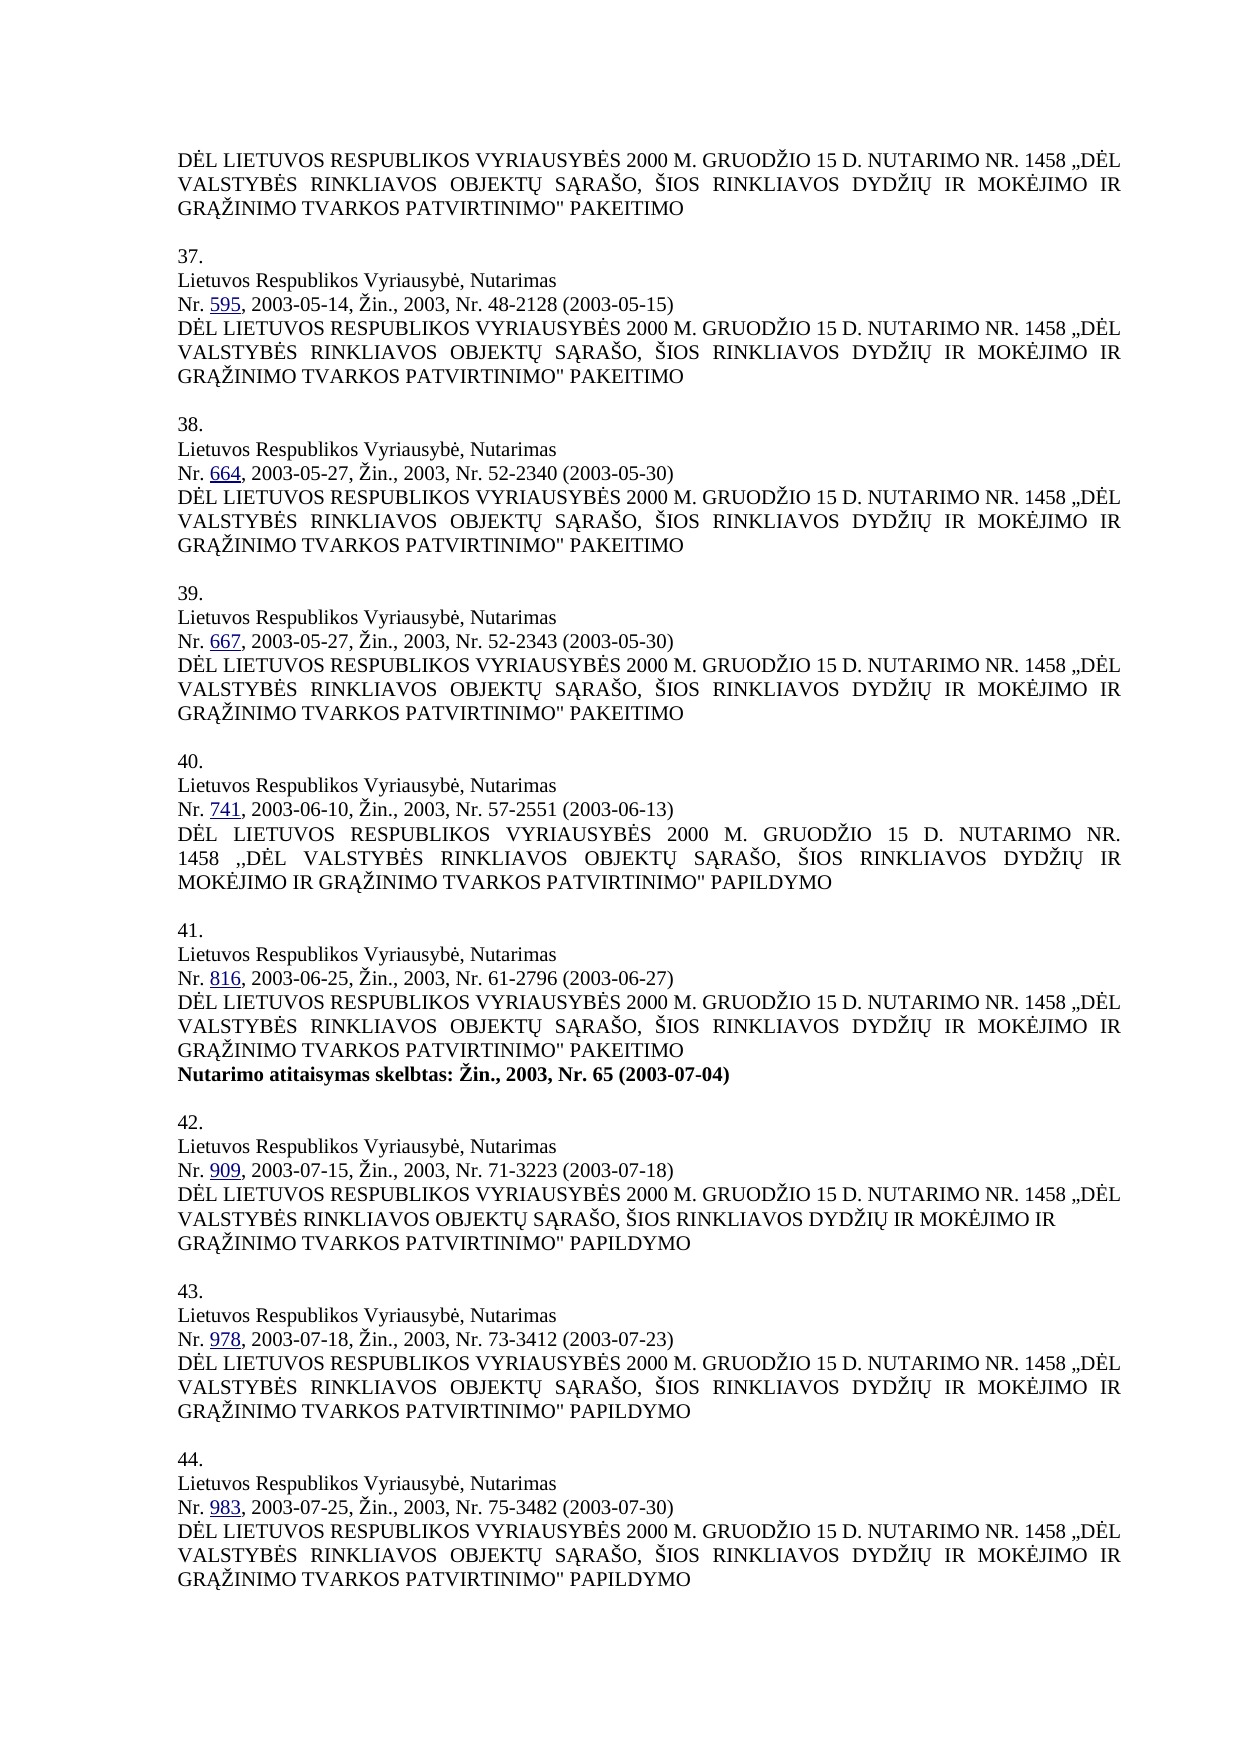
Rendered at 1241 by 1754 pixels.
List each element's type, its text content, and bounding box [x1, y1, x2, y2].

text Nr. 741, 2003-06-10, Žin., 2003, Nr. 57-2551 (2003-06-13) [177, 797, 1122, 821]
text Nr. 664, 2003-05-27, Žin., 2003, Nr. 52-2340 (2003-05-30) [177, 461, 1122, 484]
text 44. [177, 1447, 1122, 1471]
text DĖL LIETUVOS RESPUBLIKOS VYRIAUSYBĖS 2000 M. GRUODŽIO 15 D. NUTARIMO NR. 1458 „DĖL VALSTYBĖS RINKLIAVOS OBJEKTŲ SĄRAŠO, ŠIOS RINKLIAVOS DYDŽIŲ IR MOKĖJIMO IR GRĄŽINIMO TVARKOS PATVIRTINIMO" PAKEITIMO [177, 653, 1122, 725]
text Lietuvos Respublikos Vyriausybė, Nutarimas [177, 942, 1122, 966]
text Lietuvos Respublikos Vyriausybė, Nutarimas [177, 1471, 1122, 1495]
text Lietuvos Respublikos Vyriausybė, Nutarimas [177, 268, 1122, 292]
text Lietuvos Respublikos Vyriausybė, Nutarimas [177, 1134, 1122, 1158]
text 43. [177, 1279, 1122, 1303]
text DĖL LIETUVOS RESPUBLIKOS VYRIAUSYBĖS 2000 M. GRUODŽIO 15 D. NUTARIMO NR. 1458 „DĖL VALSTYBĖS RINKLIAVOS OBJEKTŲ SĄRAŠO, ŠIOS RINKLIAVOS DYDŽIŲ IR MOKĖJIMO IR GRĄŽINIMO TVARKOS PATVIRTINIMO" PAPILDYMO [177, 1519, 1122, 1591]
text Lietuvos Respublikos Vyriausybė, Nutarimas [177, 773, 1122, 797]
text Nr. 816, 2003-06-25, Žin., 2003, Nr. 61-2796 (2003-06-27) [177, 966, 1122, 990]
text DĖL LIETUVOS RESPUBLIKOS VYRIAUSYBĖS 2000 M. GRUODŽIO 15 D. NUTARIMO NR. 1458 ,,DĖL VALSTYBĖS RINKLIAVOS OBJEKTŲ SĄRAŠO, ŠIOS RINKLIAVOS DYDŽIŲ IR MOKĖJIMO IR GRĄŽINIMO TVARKOS PATVIRTINIMO" PAPILDYMO [177, 821, 1122, 894]
text Nutarimo atitaisymas skelbtas: Žin., 2003, Nr. 65 (2003-07-04) [177, 1062, 1122, 1086]
text Nr. 978, 2003-07-18, Žin., 2003, Nr. 73-3412 (2003-07-23) [177, 1327, 1122, 1351]
text Lietuvos Respublikos Vyriausybė, Nutarimas [177, 436, 1122, 461]
text DĖL LIETUVOS RESPUBLIKOS VYRIAUSYBĖS 2000 M. GRUODŽIO 15 D. NUTARIMO NR. 1458 „DĖL VALSTYBĖS RINKLIAVOS OBJEKTŲ SĄRAŠO, ŠIOS RINKLIAVOS DYDŽIŲ IR MOKĖJIMO IR GRĄŽINIMO TVARKOS PATVIRTINIMO" PAKEITIMO [177, 990, 1122, 1062]
text DĖL LIETUVOS RESPUBLIKOS VYRIAUSYBĖS 2000 M. GRUODŽIO 15 D. NUTARIMO NR. 1458 „DĖL VALSTYBĖS RINKLIAVOS OBJEKTŲ SĄRAŠO, ŠIOS RINKLIAVOS DYDŽIŲ IR MOKĖJIMO IR GRĄŽINIMO TVARKOS PATVIRTINIMO" PAPILDYMO [177, 1182, 1122, 1254]
text 40. [177, 749, 1122, 773]
text DĖL LIETUVOS RESPUBLIKOS VYRIAUSYBĖS 2000 M. GRUODŽIO 15 D. NUTARIMO NR. 1458 „DĖL VALSTYBĖS RINKLIAVOS OBJEKTŲ SĄRAŠO, ŠIOS RINKLIAVOS DYDŽIŲ IR MOKĖJIMO IR GRĄŽINIMO TVARKOS PATVIRTINIMO" PAKEITIMO [177, 148, 1122, 220]
text DĖL LIETUVOS RESPUBLIKOS VYRIAUSYBĖS 2000 M. GRUODŽIO 15 D. NUTARIMO NR. 1458 „DĖL VALSTYBĖS RINKLIAVOS OBJEKTŲ SĄRAŠO, ŠIOS RINKLIAVOS DYDŽIŲ IR MOKĖJIMO IR GRĄŽINIMO TVARKOS PATVIRTINIMO" PAKEITIMO [177, 316, 1122, 388]
text DĖL LIETUVOS RESPUBLIKOS VYRIAUSYBĖS 2000 M. GRUODŽIO 15 D. NUTARIMO NR. 1458 „DĖL VALSTYBĖS RINKLIAVOS OBJEKTŲ SĄRAŠO, ŠIOS RINKLIAVOS DYDŽIŲ IR MOKĖJIMO IR GRĄŽINIMO TVARKOS PATVIRTINIMO" PAKEITIMO [177, 484, 1122, 557]
text Lietuvos Respublikos Vyriausybė, Nutarimas [177, 605, 1122, 629]
text DĖL LIETUVOS RESPUBLIKOS VYRIAUSYBĖS 2000 M. GRUODŽIO 15 D. NUTARIMO NR. 1458 „DĖL VALSTYBĖS RINKLIAVOS OBJEKTŲ SĄRAŠO, ŠIOS RINKLIAVOS DYDŽIŲ IR MOKĖJIMO IR GRĄŽINIMO TVARKOS PATVIRTINIMO" PAPILDYMO [177, 1351, 1122, 1423]
text Nr. 595, 2003-05-14, Žin., 2003, Nr. 48-2128 (2003-05-15) [177, 292, 1122, 316]
text Nr. 983, 2003-07-25, Žin., 2003, Nr. 75-3482 (2003-07-30) [177, 1495, 1122, 1519]
text 41. [177, 918, 1122, 942]
text 38. [177, 412, 1122, 436]
text 37. [177, 244, 1122, 268]
text 42. [177, 1110, 1122, 1134]
text Nr. 909, 2003-07-15, Žin., 2003, Nr. 71-3223 (2003-07-18) [177, 1158, 1122, 1182]
text 39. [177, 581, 1122, 605]
text Lietuvos Respublikos Vyriausybė, Nutarimas [177, 1303, 1122, 1327]
text Nr. 667, 2003-05-27, Žin., 2003, Nr. 52-2343 (2003-05-30) [177, 629, 1122, 653]
